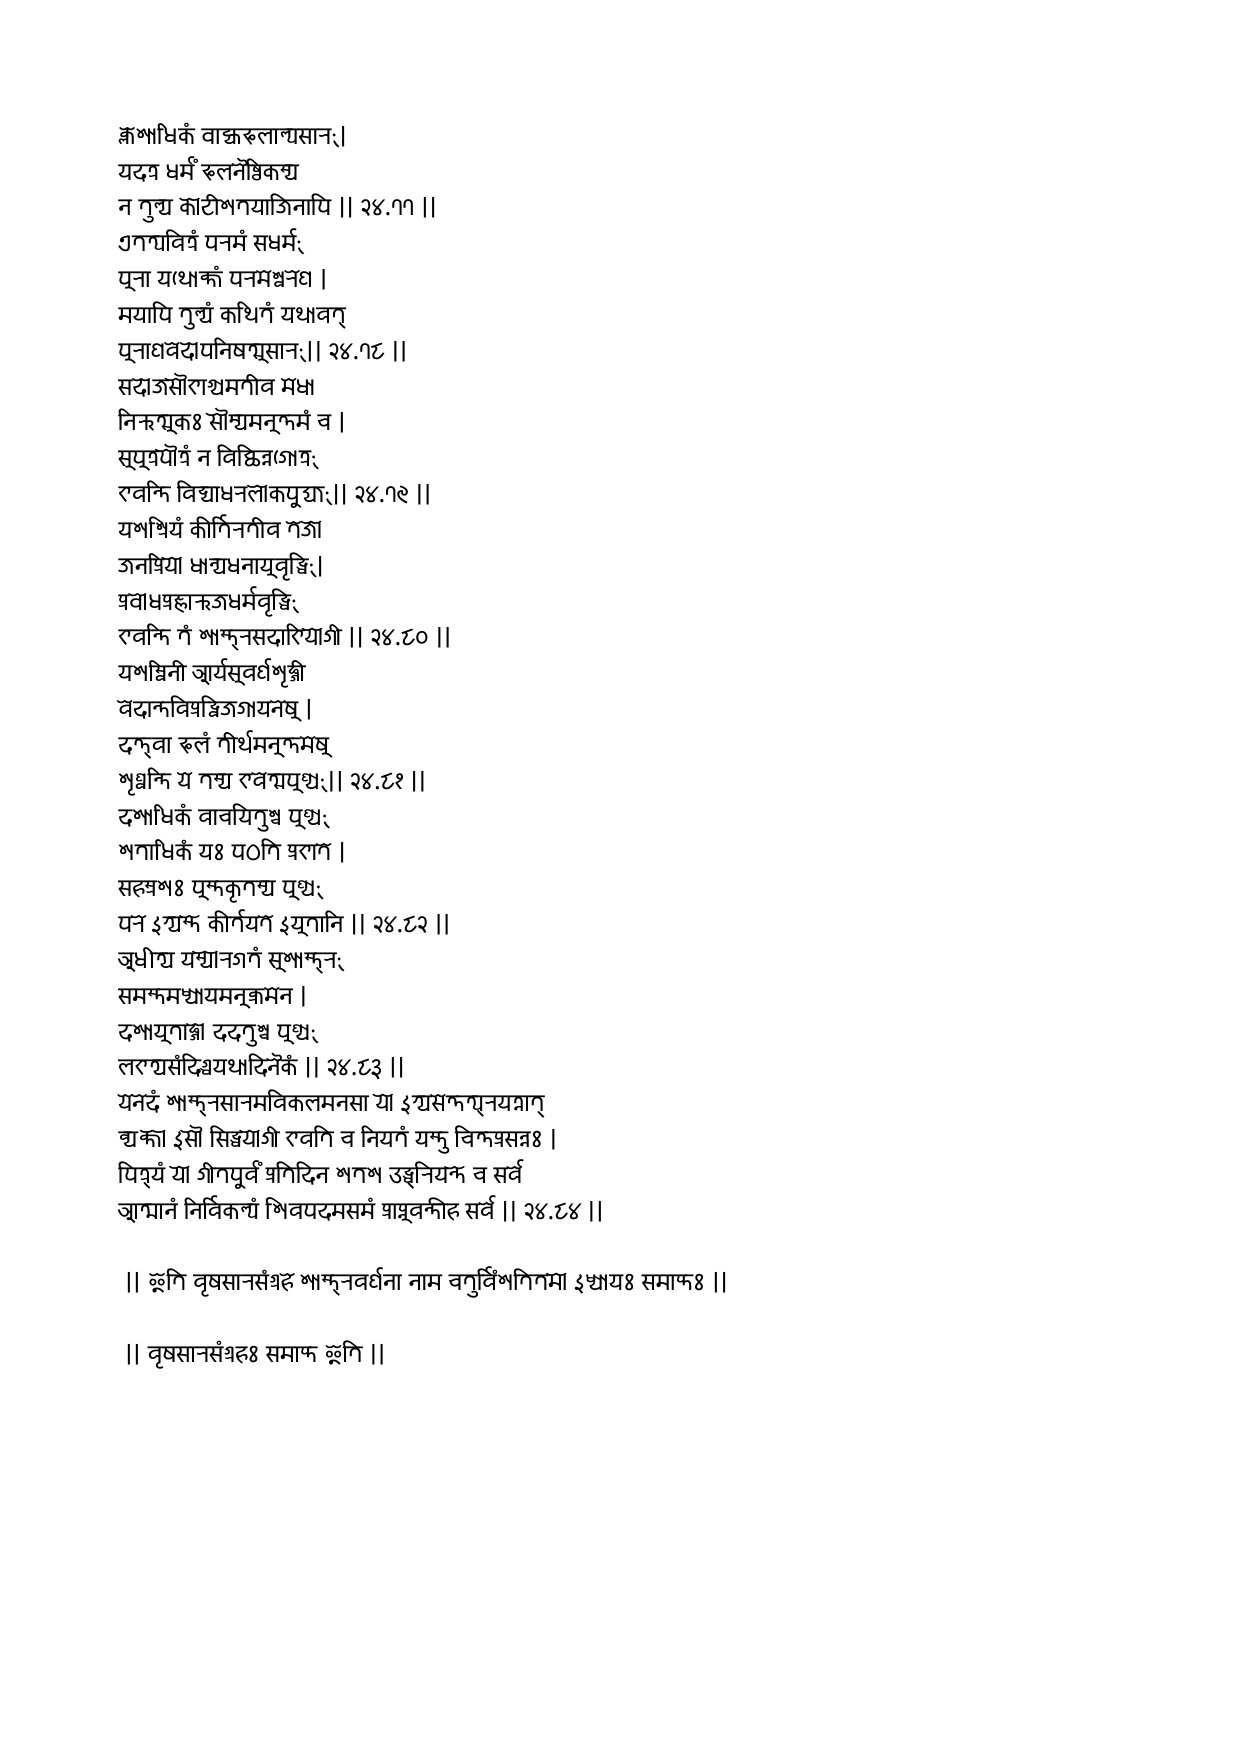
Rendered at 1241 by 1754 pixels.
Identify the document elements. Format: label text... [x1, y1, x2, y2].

text 𑐀𑐢𑐷𑐟𑑂𑐫 𑐫𑐳𑑂𑐫𑑀𑐬𑐐𑐟𑑄 𑐳𑐸𑐱𑐵𑐳𑑂𑐟𑑂𑐬𑑈 [118, 942, 1122, 978]
text 𑐱𑐟𑐵𑐢𑐶𑐎𑑄 𑐫𑑅 𑐥𑐛𑐟𑐶 𑐥𑑂𑐬𑐨𑐵𑐟𑐾 𑑋 [118, 835, 1122, 871]
text 𑐳𑐴𑐳𑑂𑐬𑐱𑑅 𑐥𑐸𑐳𑑂𑐟𑐎𑐺𑐟𑐳𑑂𑐫 𑐥𑐸𑐞𑑂𑐫𑑈 [118, 871, 1122, 906]
text 𑐣𑐶𑐬𑐸𑐟𑑂𑐳𑐸𑐎𑑅 𑐳𑑁𑐩𑑂𑐫𑐩𑐣𑐸𑐟𑑂𑐟𑐩𑑄 𑐔 𑑋 [118, 405, 1122, 441]
text 𑐫𑐡𑐟𑑂𑐬 𑐢𑐬𑑂𑐩𑑄 𑐦𑐮𑐣𑐿𑐲𑑂𑐛𑐶𑐎𑐳𑑂𑐫 [118, 154, 1122, 190]
text 𑐥𑐬𑐾 𑑇𑐨𑑂𑐫𑐳𑑂𑐟𑐾 𑐎𑐷𑐬𑑂𑐟𑐫𑐟𑐾 𑑇𑐫𑐸𑐟𑐵𑐣𑐶 𑑋𑑋 𑑒𑑔.𑑘𑑒 𑑋𑑋 [118, 906, 1122, 942]
text 𑐫𑐱𑐳𑑂𑐰𑐶𑐣𑐷 𑐁𑐬𑑂𑐫𑐳𑐸𑐰𑐬𑑂𑐞𑐱𑐺𑐒𑑂𑐐𑐷 [118, 656, 1122, 691]
text 𑑋𑑋 𑐰𑐺𑐲𑐳𑐵𑐬𑐳𑑄𑐐𑑂𑐬𑐴𑑅 𑐳𑐩𑐵𑐥𑑂𑐟 𑐂𑐟𑐶 𑑋𑑋 [118, 1336, 1122, 1372]
text 𑐩𑐫𑐵𑐥𑐶 𑐟𑐸𑐮𑑂𑐫𑑄 𑐎𑐠𑐶𑐟𑑄 𑐫𑐠𑐵𑐰𑐟𑑂 [118, 297, 1122, 333]
text 𑐰𑐾𑐡𑐵𑐣𑑂𑐟𑐰𑐶𑐥𑑂𑐬𑐡𑑂𑐰𑐶𑐖𑐐𑐵𑐫𑐣𑐾𑐲𑐸 𑑋 [118, 691, 1122, 727]
text 𑐥𑑂𑐬𑐧𑑀𑐢𑐥𑑂𑐬𑐖𑑂𑐘𑐵𑐬𑐸𑐖𑐢𑐬𑑂𑐩𑐰𑐺𑐡𑑂𑐢𑐶𑑈 [118, 584, 1122, 620]
text 𑐥𑐸𑐬𑐵𑐞𑐰𑐾𑐡𑑀𑐥𑐣𑐶𑐲𑐟𑑂𑐳𑐸𑐳𑐵𑐬𑑈𑑋𑑋 𑑒𑑔.𑑗𑑘 𑑋𑑋 [118, 333, 1122, 369]
text 𑐱𑐺𑐞𑑂𑐰𑐣𑑂𑐟𑐶 𑐫𑐾 𑐟𑐳𑑂𑐫 𑐨𑐰𑐾𑐟𑑂𑐳𑐥𑐸𑐞𑑂𑐫𑑈𑑋𑑋 𑑒𑑔.𑑘𑑑 𑑋𑑋 [118, 763, 1122, 799]
text 𑐎𑑂𑐮𑐾𑐱𑐵𑐢𑐶𑐎𑑄 𑐧𑐵𑐴𑑂𑐫𑐦𑐮𑐵𑐮𑑂𑐥𑐳𑐵𑐬𑑈𑑋 [118, 118, 1122, 154]
text 𑐳𑐩𑐳𑑂𑐟𑐩𑐢𑑂𑐫𑐵𑐫𑐩𑐣𑐸𑐎𑑂𑐬𑐩𑐾𑐣 𑑋 [118, 978, 1122, 1014]
text 𑐡𑐱𑐵𑐫𑐸𑐟𑐵𑐒𑑂𑐐𑑀 𑐡𑐡𑐟𑐸𑐱𑑂𑐔 𑐥𑐸𑐞𑑂𑐫𑑈 [118, 1014, 1122, 1050]
text 𑐡𑐱𑐵𑐢𑐶𑐎𑑄 𑐰𑐵𑐔𑐫𑐶𑐟𑐸𑐱𑑂𑐔 𑐥𑐸𑐞𑑂𑐫𑑈 [118, 799, 1122, 835]
text 𑐣 𑐟𑐸𑐮𑑂𑐫 𑐎𑑀𑐚𑐷𑐱𑐟𑐫𑐵𑐖𑐶𑐣𑐵𑐥𑐶 𑑋𑑋 𑑒𑑔.𑑗𑑗 𑑋𑑋 [118, 190, 1122, 226]
text 𑐫𑐱𑐱𑑂𑐬𑐶𑐫𑑄 𑐎𑐷𑐬𑑂𑐟𑐶𑐬𑐟𑐷𑐰 𑐟𑐾𑐖𑑀 [118, 512, 1122, 548]
text 𑐥𑐶𑐟𑑂𑐬𑑂𑐫𑑄 𑐫𑑀 𑐐𑐷𑐟𑐥𑐹𑐬𑑂𑐰𑑄 𑐥𑑂𑐬𑐟𑐶𑐡𑐶𑐣 𑐱𑐟𑐱 𑐄𑐡𑑂𑐢𑑂𑐬𑐶𑐫𑐣𑑂𑐟𑐾 𑐔 𑐳𑐬𑑂𑐰𑐾 [118, 1157, 1122, 1193]
text 𑐥𑐸𑐬𑐵 𑐫𑐠𑑀𑐎𑑂𑐟𑑄 𑐥𑐬𑐩𑐾𑐱𑑂𑐰𑐬𑐾𑐞 𑑋 [118, 261, 1122, 297]
text 𑐫𑐾𑐣𑐾𑐡𑑄 𑐱𑐵𑐳𑑂𑐟𑑂𑐬𑐳𑐵𑐬𑐩𑐰𑐶𑐎𑐮𑐩𑐣𑐳𑐵 𑐫𑑀 𑑇𑐨𑑂𑐫𑐳𑐾𑐟𑑂𑐟𑐟𑑂𑐥𑑂𑐬𑐫𑐟𑑂𑐣𑐵𑐟𑑂 [118, 1086, 1122, 1121]
text 𑐳𑐸𑐥𑐸𑐟𑑂𑐬𑐥𑑁𑐟𑑂𑐬𑑄 𑐣 𑐰𑐶𑐕𑐶𑐣𑑂𑐣𑐐𑑀𑐟𑑂𑐬𑑈 [118, 441, 1122, 476]
text 𑐨𑐰𑐣𑑂𑐟𑐶 𑐰𑐶𑐡𑑂𑐫𑐵𑐢𑐬𑐮𑑀𑐎𑐥𑐹𑐖𑑂𑐫𑑈𑑋𑑋 𑑒𑑔.𑑗𑑙 𑑋𑑋 [118, 476, 1122, 512]
text 𑐮𑐨𑐟𑑂𑐫𑐳𑑄𑐡𑐶𑐐𑑂𑐢𑐫𑐠𑐵𑐡𑐶𑐣𑐿𑐎𑑄 𑑋𑑋 𑑒𑑔.𑑘𑑓 𑑋𑑋 [118, 1050, 1122, 1086]
text 𑐨𑐰𑐣𑑂𑐟𑐶 𑐟𑑄 𑐱𑐵𑐳𑑂𑐟𑑂𑐬𑐳𑐡𑐵𑐨𑐶𑐫𑑀𑐐𑐷 𑑋𑑋 𑑒𑑔.𑑘𑑐 𑑋𑑋 [118, 620, 1122, 656]
text 𑐖𑐣𑐥𑑂𑐬𑐶𑐫𑑀 𑐢𑐵𑐣𑑂𑐫𑐢𑐣𑐵𑐫𑐸𑐰𑐺𑐡𑑂𑐢𑐶𑑈𑑋 [118, 548, 1122, 584]
text 𑐰𑑂𑐫𑐎𑑂𑐟𑑀 𑑇𑐳𑑁 𑐳𑐶𑐡𑑂𑐢𑐫𑑀𑐐𑐷 𑐨𑐰𑐟𑐶 𑐔 𑐣𑐶𑐫𑐟𑑄 𑐫𑐳𑑂𑐟𑐸 𑐔𑐶𑐟𑑂𑐟𑐥𑑂𑐬𑐳𑐣𑑂𑐣𑑅 𑑋 [118, 1121, 1122, 1157]
text 𑐁𑐟𑑂𑐩𑐵𑐣𑑄 𑐣𑐶𑐬𑑂𑐰𑐶𑐎𑐮𑑂𑐥𑑄 𑐱𑐶𑐰𑐥𑐡𑐩𑐳𑐩𑑄 𑐥𑑂𑐬𑐵𑐥𑑂𑐣𑐸𑐰𑐣𑑂𑐟𑐷𑐴 𑐳𑐬𑑂𑐰𑐾 𑑋𑑋 𑑒𑑔.𑑘𑑔 𑑋𑑋 [118, 1193, 1122, 1229]
text 𑑋𑑋 𑐂𑐟𑐶 𑐰𑐺𑐲𑐳𑐵𑐬𑐳𑑄𑐐𑑂𑐬𑐴𑐾 𑐱𑐵𑐳𑑂𑐟𑑂𑐬𑐰𑐬𑑂𑐞𑐣𑐵 𑐣𑐵𑐩 𑐔𑐟𑐸𑐬𑑂𑐰𑐶𑑄𑐱𑐟𑐶𑐟𑐩𑑀 𑑇𑐢𑑂𑐫𑐵𑐫𑑅 𑐳𑐩𑐵𑐥𑑂𑐟𑑅 𑑋𑑋 [118, 1265, 1122, 1301]
text 𑐡𑐟𑑂𑐟𑑂𑐰𑐵 𑐦𑐮𑑄 𑐟𑐷𑐬𑑂𑐠𑐩𑐣𑐸𑐟𑑂𑐟𑐩𑐾𑐲𑐸 [118, 727, 1122, 763]
text 𑐳𑐡𑑀𑐖𑐳𑑁𑐨𑐵𑐐𑑂𑐫𑐩𑐟𑐷𑐰 𑐩𑐾𑐢𑐵 [118, 369, 1122, 405]
text 𑐊𑐟𑐟𑑂𑐥𑐰𑐶𑐟𑑂𑐬𑑄 𑐥𑐬𑐩𑑄 𑐳𑐢𑐬𑑂𑐩𑑈 [118, 226, 1122, 261]
